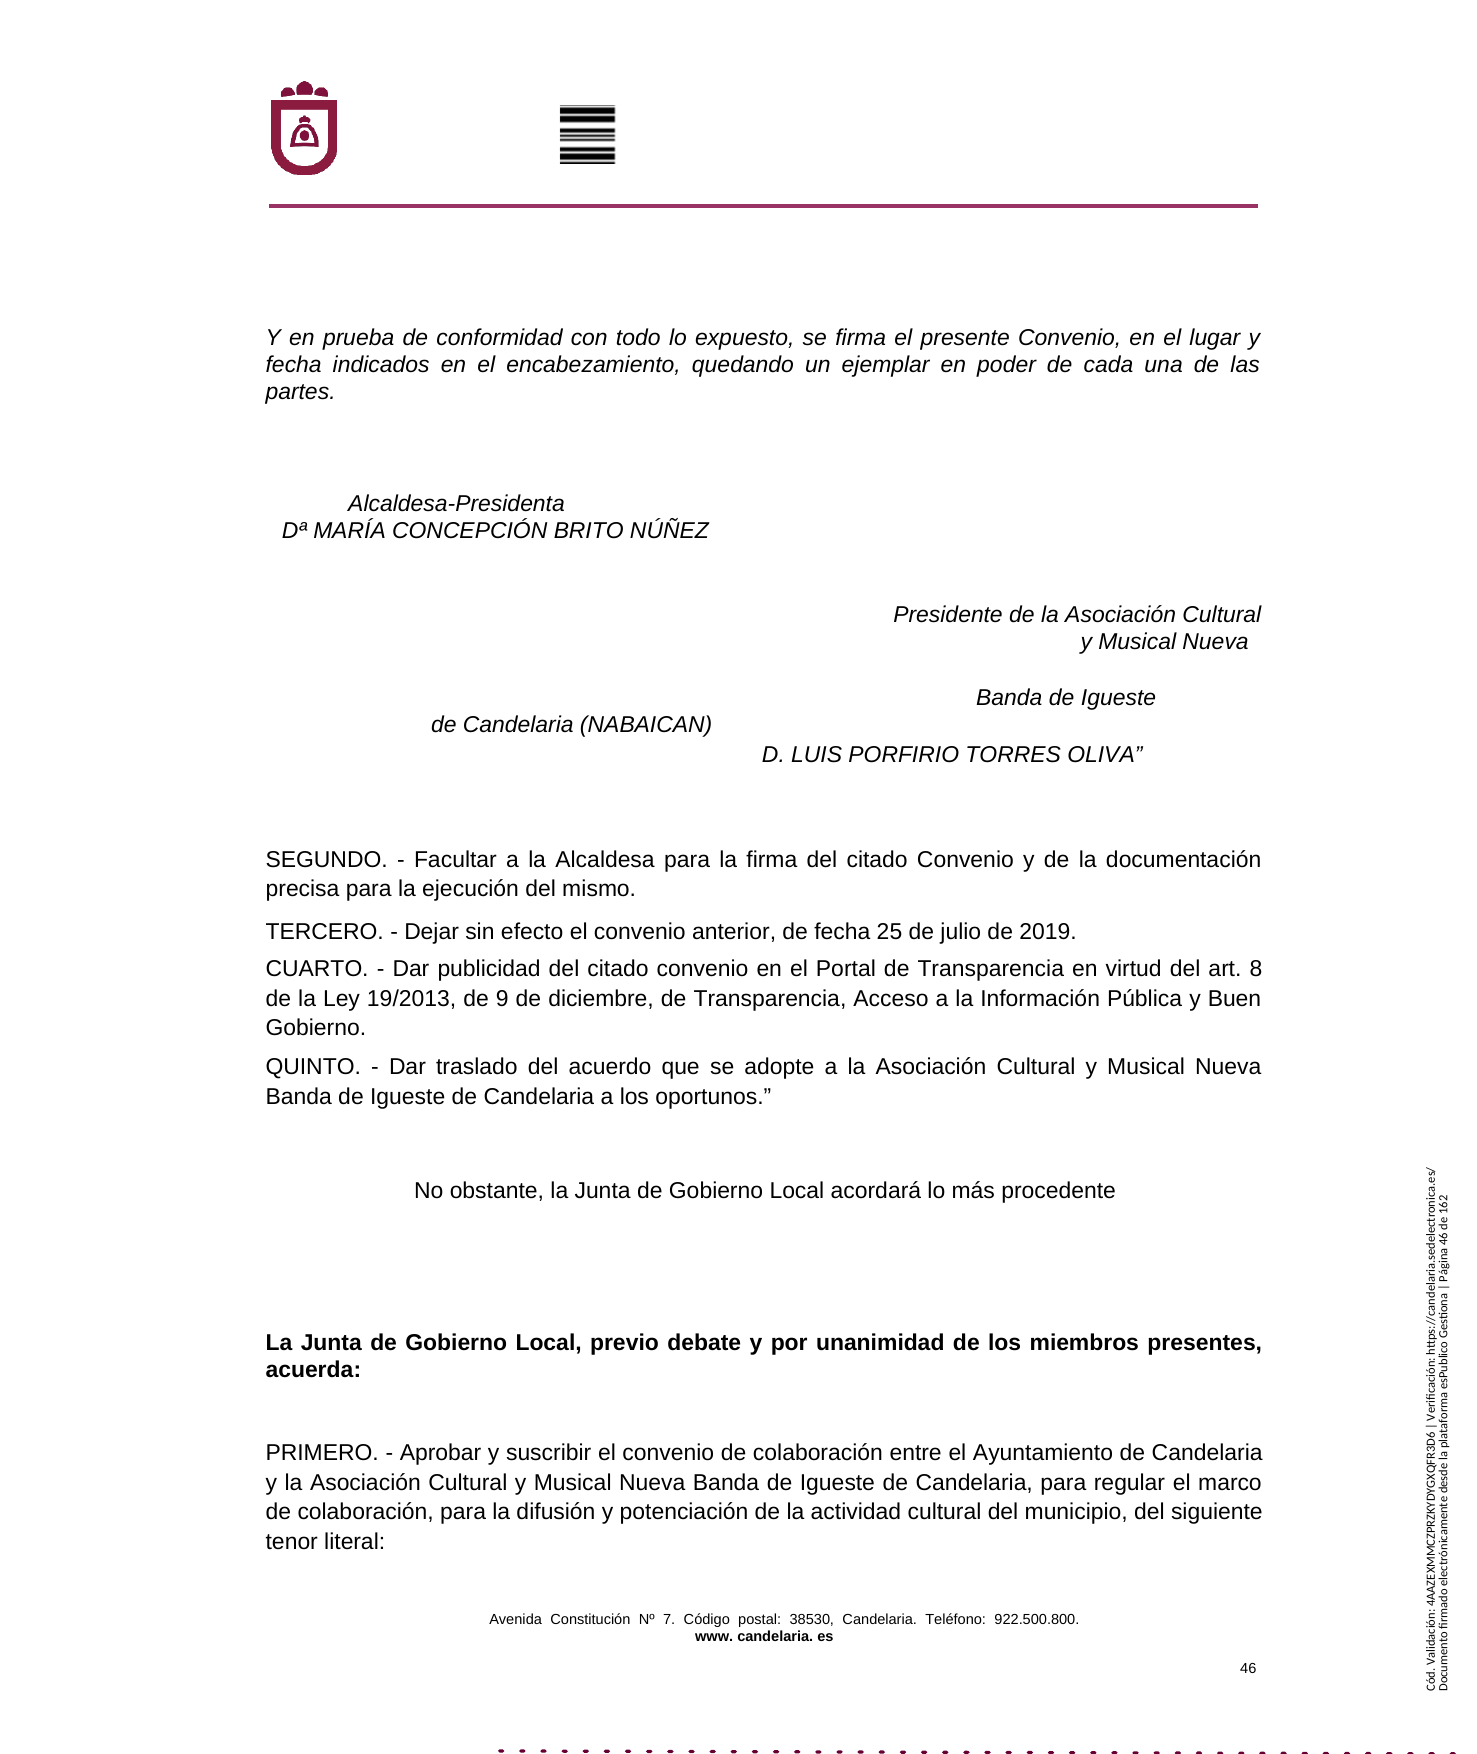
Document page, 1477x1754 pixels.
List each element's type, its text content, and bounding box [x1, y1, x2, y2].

text Y en prueba de conformidad con todo lo expuesto, se firma el presente Convenio, en el lugar y fecha indicados en el encabezamiento, quedando un ejemplar en poder de cada una de las partes. [265, 323, 1263, 404]
text D. LUIS PORFIRIO TORRES OLIVA” [265, 739, 1263, 767]
text La Junta de Gobierno Local, previo debate y por unanimidad de los miembros presentes, acuerda: [265, 1328, 1263, 1382]
text SEGUNDO. - Facultar a la Alcaldesa para la firma del citado Convenio y de la documentación precisa para la ejecución del mismo. [265, 846, 1263, 902]
text No obstante, la Junta de Gobierno Local acordará lo más procedente [414, 1177, 1263, 1204]
text Alcaldesa-Presidenta [265, 490, 1263, 516]
text QUINTO. - Dar traslado del acuerdo que se adopte a la Asociación Cultural y Musical Nueva Banda de Igueste de Candelaria a los oportunos.” [265, 1053, 1263, 1109]
text TERCERO. - Dejar sin efecto el convenio anterior, de fecha 25 de julio de 2019. [265, 916, 1263, 945]
text Dª MARÍA CONCEPCIÓN BRITO NÚÑEZ [282, 517, 1263, 544]
text Banda de Igueste de Candelaria (NABAICAN) [281, 684, 1167, 737]
text CUARTO. - Dar publicidad del citado convenio en el Portal de Transparencia en virtud del art. 8 de la Ley 19/2013, de 9 de diciembre, de Transparencia, Acceso a la Información Pública y Buen Gobierno. [265, 955, 1263, 1041]
text PRIMERO. - Aprobar y suscribir el convenio de colaboración entre el Ayuntamiento de Candelaria y la Asociación Cultural y Musical Nueva Banda de Igueste de Candelaria, para regular el marco de colaboración, para la difusión y potenciación de la actividad cultural del municipio, del siguiente tenor literal: [265, 1439, 1263, 1554]
text Presidente de la Asociación Cultural y Musical Nueva [883, 601, 1263, 654]
